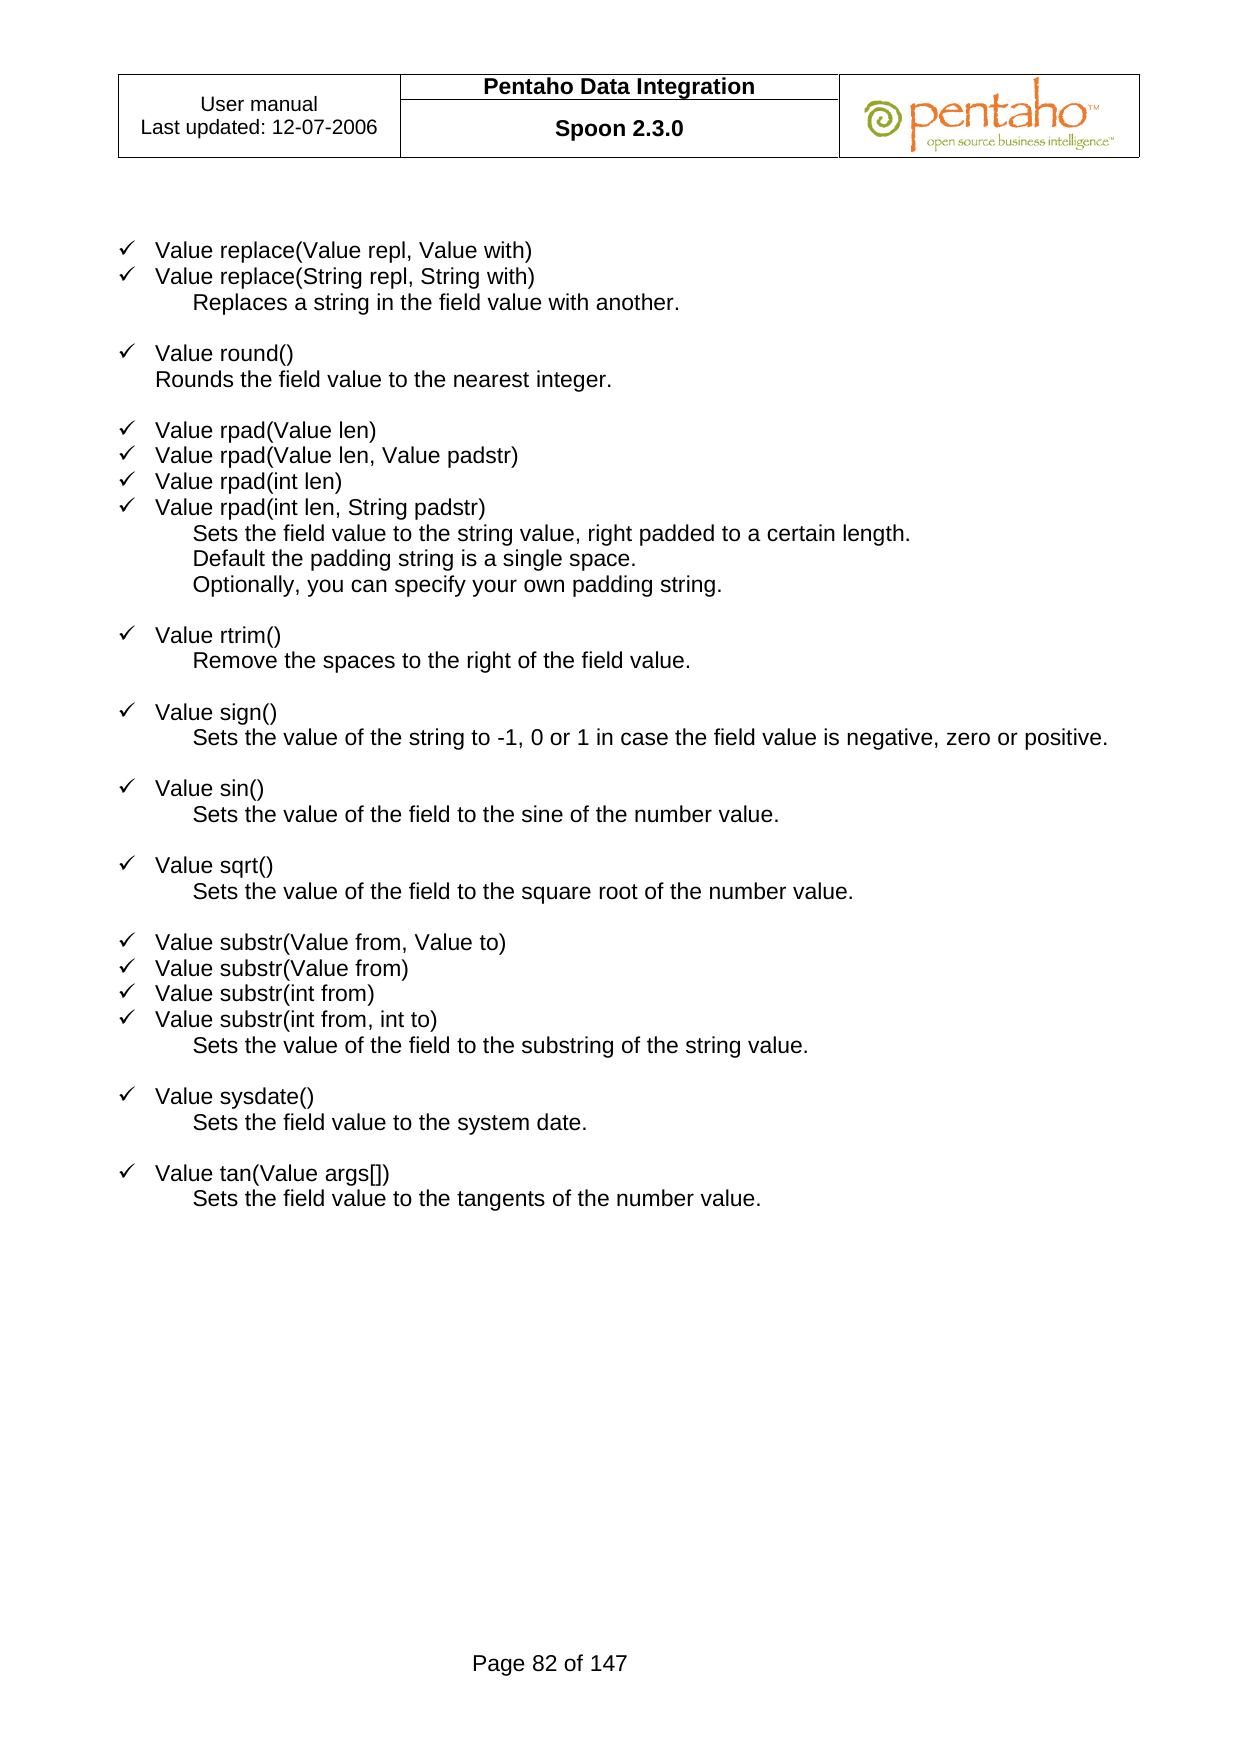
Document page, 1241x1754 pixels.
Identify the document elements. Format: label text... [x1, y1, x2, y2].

list Value tan(Value args[]) [117, 1160, 1137, 1186]
text Remove the spaces to the right of the field value. [192, 648, 1137, 674]
list Value substr(Value from) [117, 955, 1137, 981]
list Value substr(int from) [117, 981, 1137, 1007]
list Value substr(int from, int to) [117, 1007, 1137, 1032]
text Default the padding string is a single space. [192, 546, 1137, 571]
list Value replace(Value repl, Value with) [117, 238, 1137, 264]
list Value sqrt() [117, 853, 1137, 878]
text Sets the value of the field to the substring of the string value. [192, 1032, 1137, 1058]
list Value rtrim() [117, 622, 1137, 648]
list Value rpad(int len) [117, 469, 1137, 495]
list Value substr(Value from, Value to) [117, 929, 1137, 955]
text Sets the field value to the tangents of the number value. [192, 1186, 1137, 1212]
text Sets the field value to the string value, right padded to a certain length. [192, 520, 1137, 546]
list Value rpad(Value len) [117, 417, 1137, 443]
text Replaces a string in the field value with another. [192, 290, 1137, 315]
text Rounds the field value to the nearest integer. [155, 366, 1137, 392]
list Value sign() [117, 699, 1137, 725]
text Sets the value of the string to -1, 0 or 1 in case the field value is negative, zero or positive. [192, 725, 1137, 751]
list Value round() [117, 341, 1137, 366]
list Value sysdate() [117, 1083, 1137, 1109]
text Sets the value of the field to the square root of the number value. [192, 878, 1137, 904]
list Value rpad(Value len, Value padstr) [117, 443, 1137, 469]
text Sets the value of the field to the sine of the number value. [192, 802, 1137, 827]
list Value sin() [117, 776, 1137, 802]
text Optionally, you can specify your own padding string. [192, 571, 1137, 597]
list Value replace(String repl, String with) [117, 264, 1137, 290]
text Sets the field value to the system date. [192, 1109, 1137, 1135]
list Value rpad(int len, String padstr) [117, 495, 1137, 520]
